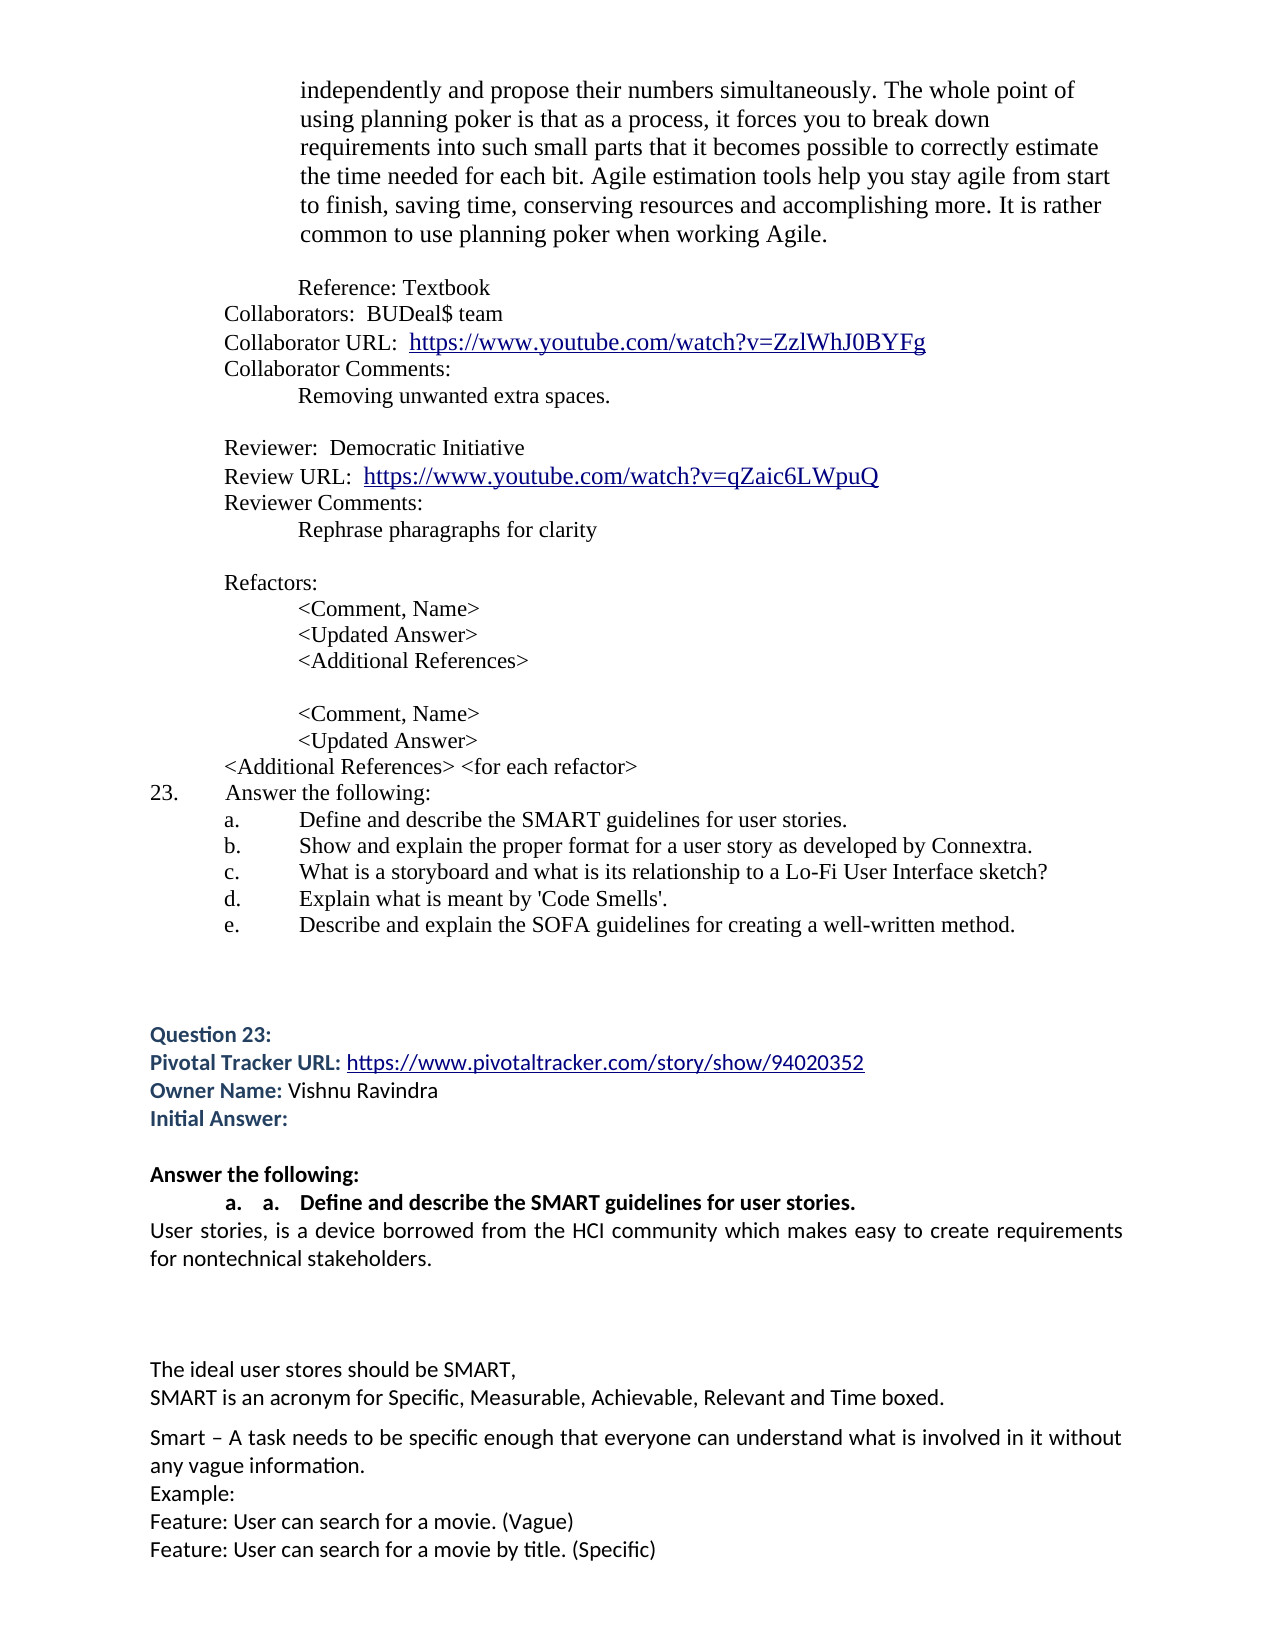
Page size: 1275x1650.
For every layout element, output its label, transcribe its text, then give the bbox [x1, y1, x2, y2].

text Feature: User can search for a movie. (Vague) [150, 1507, 1125, 1536]
text b. Show and explain the proper format for a user story as developed by Connextra. [224, 832, 1125, 858]
text Removing unwanted extra spaces. [298, 382, 1125, 408]
text 23. Answer the following: [150, 779, 1125, 806]
text e. Describe and explain the SOFA guidelines for creating a well-written method. [224, 911, 1125, 937]
text <Updated Answer> [298, 621, 1125, 648]
text <Additional References> [298, 648, 1125, 674]
text Feature: User can search for a movie by title. (Specific) [150, 1536, 1125, 1563]
text User stories, is a device borrowed from the HCI community which makes easy to create requirements for nontechnical stakeholders. [150, 1216, 1125, 1272]
text Collaborator URL: https://www.youtube.com/watch?v=ZzlWhJ0BYFg [224, 327, 1125, 355]
text Owner Name: Vishnu Ravindra [150, 1076, 1125, 1104]
text a. Define and describe the SMART guidelines for user stories. [224, 806, 1125, 832]
text independently and propose their numbers simultaneously. The whole point of using planning poker is that as a process, it forces you to break down requirements into such small parts that it becomes possible to correctly estimate the time needed for each bit. Agile estimation tools help you stay agile from start to finish, saving time, conserving resources and accomplishing more. It is rather common to use planning poker when working Agile. [300, 75, 1125, 247]
text SMART is an acronym for Specific, Measurable, Achievable, Relevant and Time boxed. [150, 1383, 1125, 1411]
text Review URL: https://www.youtube.com/watch?v=qZaic6LWpuQ [224, 461, 1125, 489]
text Collaborators: BUDeal$ team [224, 300, 1125, 327]
text Pivotal Tracker URL: https://www.pivotaltracker.com/story/show/94020352 [150, 1048, 1125, 1076]
text Example: [150, 1479, 1125, 1507]
text Rephrase pharagraphs for clarity [298, 516, 1125, 542]
text Reviewer Comments: [224, 489, 1125, 516]
text d. Explain what is meant by 'Code Smells'. [224, 885, 1125, 911]
text Refactors: [224, 568, 1125, 595]
text Question 23: [150, 1020, 1125, 1048]
list a. Define and describe the SMART guidelines for user stories. [225, 1188, 1125, 1216]
text <Updated Answer> [298, 727, 1125, 753]
text Reviewer: Democratic Initiative [224, 434, 1125, 461]
text Smart – A task needs to be specific enough that everyone can understand what is involved in it without any vague information. [150, 1423, 1125, 1479]
text <Additional References> <for each refactor> [224, 753, 1125, 779]
text Collaborator Comments: [224, 355, 1125, 382]
text <Comment, Name> [298, 595, 1125, 621]
text c. What is a storyboard and what is its relationship to a Lo-Fi User Interface sketch? [224, 858, 1125, 885]
text Answer the following: [150, 1160, 1125, 1188]
text The ideal user stores should be SMART, [150, 1355, 1125, 1383]
text Reference: Textbook [298, 274, 1125, 300]
text Initial Answer: [150, 1104, 1125, 1132]
text <Comment, Name> [298, 700, 1125, 727]
